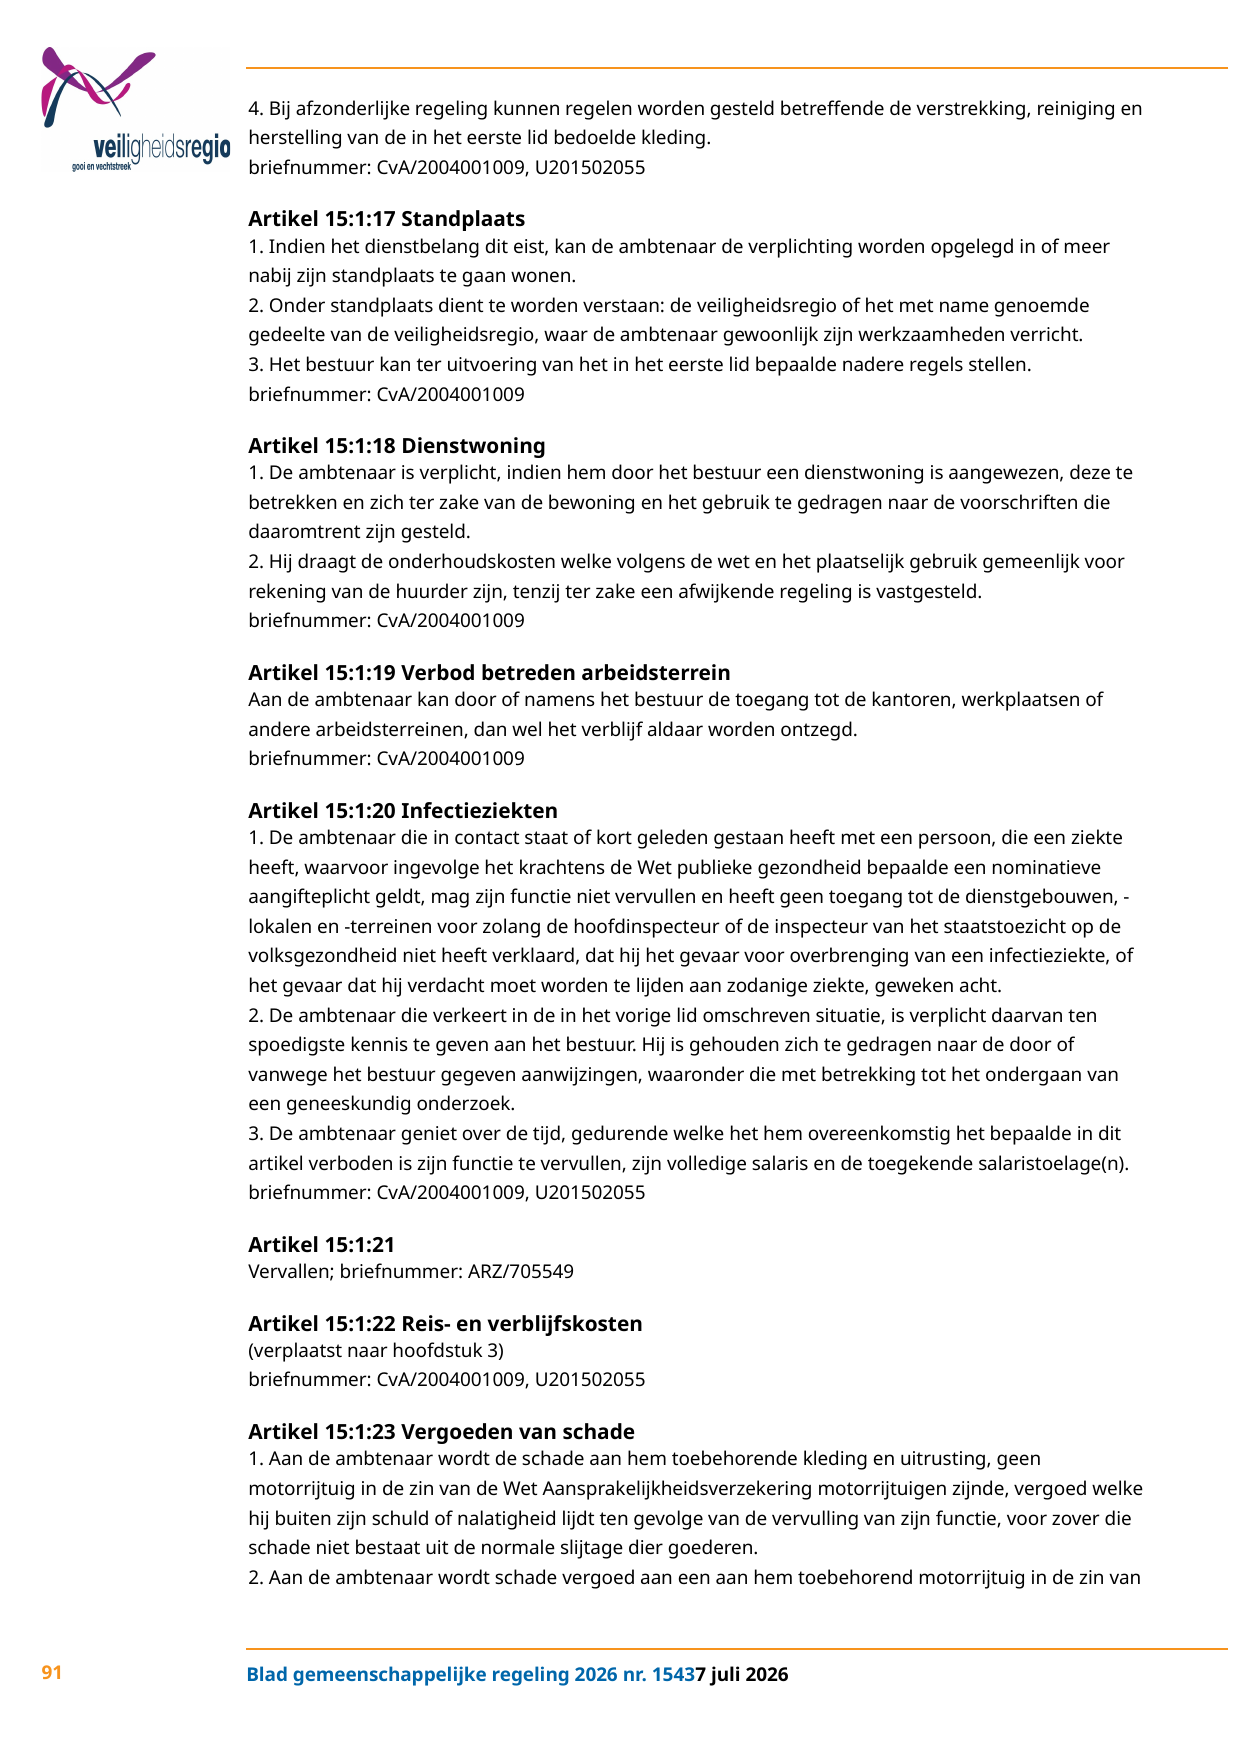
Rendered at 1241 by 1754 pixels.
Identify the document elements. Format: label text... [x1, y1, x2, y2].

picture [41, 47, 231, 172]
text briefnummer: CvA/2004001009 [248, 607, 1152, 633]
text 1. De ambtenaar die in contact staat of kort geleden gestaan heeft met een persoon, die een ziekte heeft, waarvoor ingevolge het krachtens de Wet publieke gezondheid bepaalde een nominatieve aangifteplicht geldt, mag zijn functie niet vervullen en heeft geen toegang tot de dienstgebouwen, -lokalen en -terreinen voor zolang de hoofdinspecteur of de inspecteur van het staatstoezicht op de volksgezondheid niet heeft verklaard, dat hij het gevaar voor overbrenging van een infectieziekte, of het gevaar dat hij verdacht moet worden te lijden aan zodanige ziekte, geweken acht. [248, 824, 1152, 998]
text briefnummer: CvA/2004001009, U201502055 [248, 1179, 1152, 1205]
text Artikel 15:1:17 Standplaats [248, 204, 1152, 233]
text Artikel 15:1:21 [248, 1230, 1152, 1258]
text Aan de ambtenaar kan door of namens het bestuur de toegang tot de kantoren, werkplaatsen of andere arbeidsterreinen, dan wel het verblijf aldaar worden ontzegd. [248, 686, 1152, 742]
text (verplaatst naar hoofdstuk 3) [248, 1337, 1152, 1363]
text 1. Indien het dienstbelang dit eist, kan de ambtenaar de verplichting worden opgelegd in of meer nabij zijn standplaats te gaan wonen. [248, 233, 1152, 288]
text 2. Onder standplaats dient te worden verstaan: de veiligheidsregio of het met name genoemde gedeelte van de veiligheidsregio, waar de ambtenaar gewoonlijk zijn werkzaamheden verricht. [248, 292, 1152, 347]
text 2. Hij draagt de onderhoudskosten welke volgens de wet en het plaatselijk gebruik gemeenlijk voor rekening van de huurder zijn, tenzij ter zake een afwijkende regeling is vastgesteld. [248, 548, 1152, 604]
text 3. Het bestuur kan ter uitvoering van het in het eerste lid bepaalde nadere regels stellen. [248, 351, 1152, 377]
text briefnummer: CvA/2004001009 [248, 381, 1152, 406]
text 3. De ambtenaar geniet over de tijd, gedurende welke het hem overeenkomstig het bepaalde in dit artikel verboden is zijn functie te vervullen, zijn volledige salaris en de toegekende salaristoelage(n). [248, 1120, 1152, 1176]
text Artikel 15:1:19 Verbod betreden arbeidsterrein [248, 658, 1152, 686]
text Artikel 15:1:22 Reis- en verblijfskosten [248, 1309, 1152, 1337]
text 4. Bij afzonderlijke regeling kunnen regelen worden gesteld betreffende de verstrekking, reiniging en herstelling van de in het eerste lid bedoelde kleding. [248, 95, 1152, 150]
text 2. Aan de ambtenaar wordt schade vergoed aan een aan hem toebehorend motorrijtuig in de zin van [248, 1564, 1152, 1589]
text Artikel 15:1:20 Infectieziekten [248, 796, 1152, 824]
text 1. De ambtenaar is verplicht, indien hem door het bestuur een dienstwoning is aangewezen, deze te betrekken en zich ter zake van de bewoning en het gebruik te gedragen naar de voorschriften die daaromtrent zijn gesteld. [248, 459, 1152, 544]
text briefnummer: CvA/2004001009, U201502055 [248, 1367, 1152, 1392]
text 1. Aan de ambtenaar wordt de schade aan hem toebehorende kleding en uitrusting, geen motorrijtuig in de zin van de Wet Aansprakelijkheidsverzekering motorrijtuigen zijnde, vergoed welke hij buiten zijn schuld of nalatigheid lijdt ten gevolge van de vervulling van zijn functie, voor zover die schade niet bestaat uit de normale slijtage dier goederen. [248, 1446, 1152, 1560]
text Vervallen; briefnummer: ARZ/705549 [248, 1258, 1152, 1284]
text Artikel 15:1:23 Vergoeden van schade [248, 1417, 1152, 1446]
text 2. De ambtenaar die verkeert in de in het vorige lid omschreven situatie, is verplicht daarvan ten spoedigste kennis te geven aan het bestuur. Hij is gehouden zich te gedragen naar de door of vanwege het bestuur gegeven aanwijzingen, waaronder die met betrekking tot het ondergaan van een geneeskundig onderzoek. [248, 1002, 1152, 1116]
text briefnummer: CvA/2004001009 [248, 746, 1152, 771]
text Artikel 15:1:18 Dienstwoning [248, 431, 1152, 459]
text briefnummer: CvA/2004001009, U201502055 [248, 154, 1152, 180]
